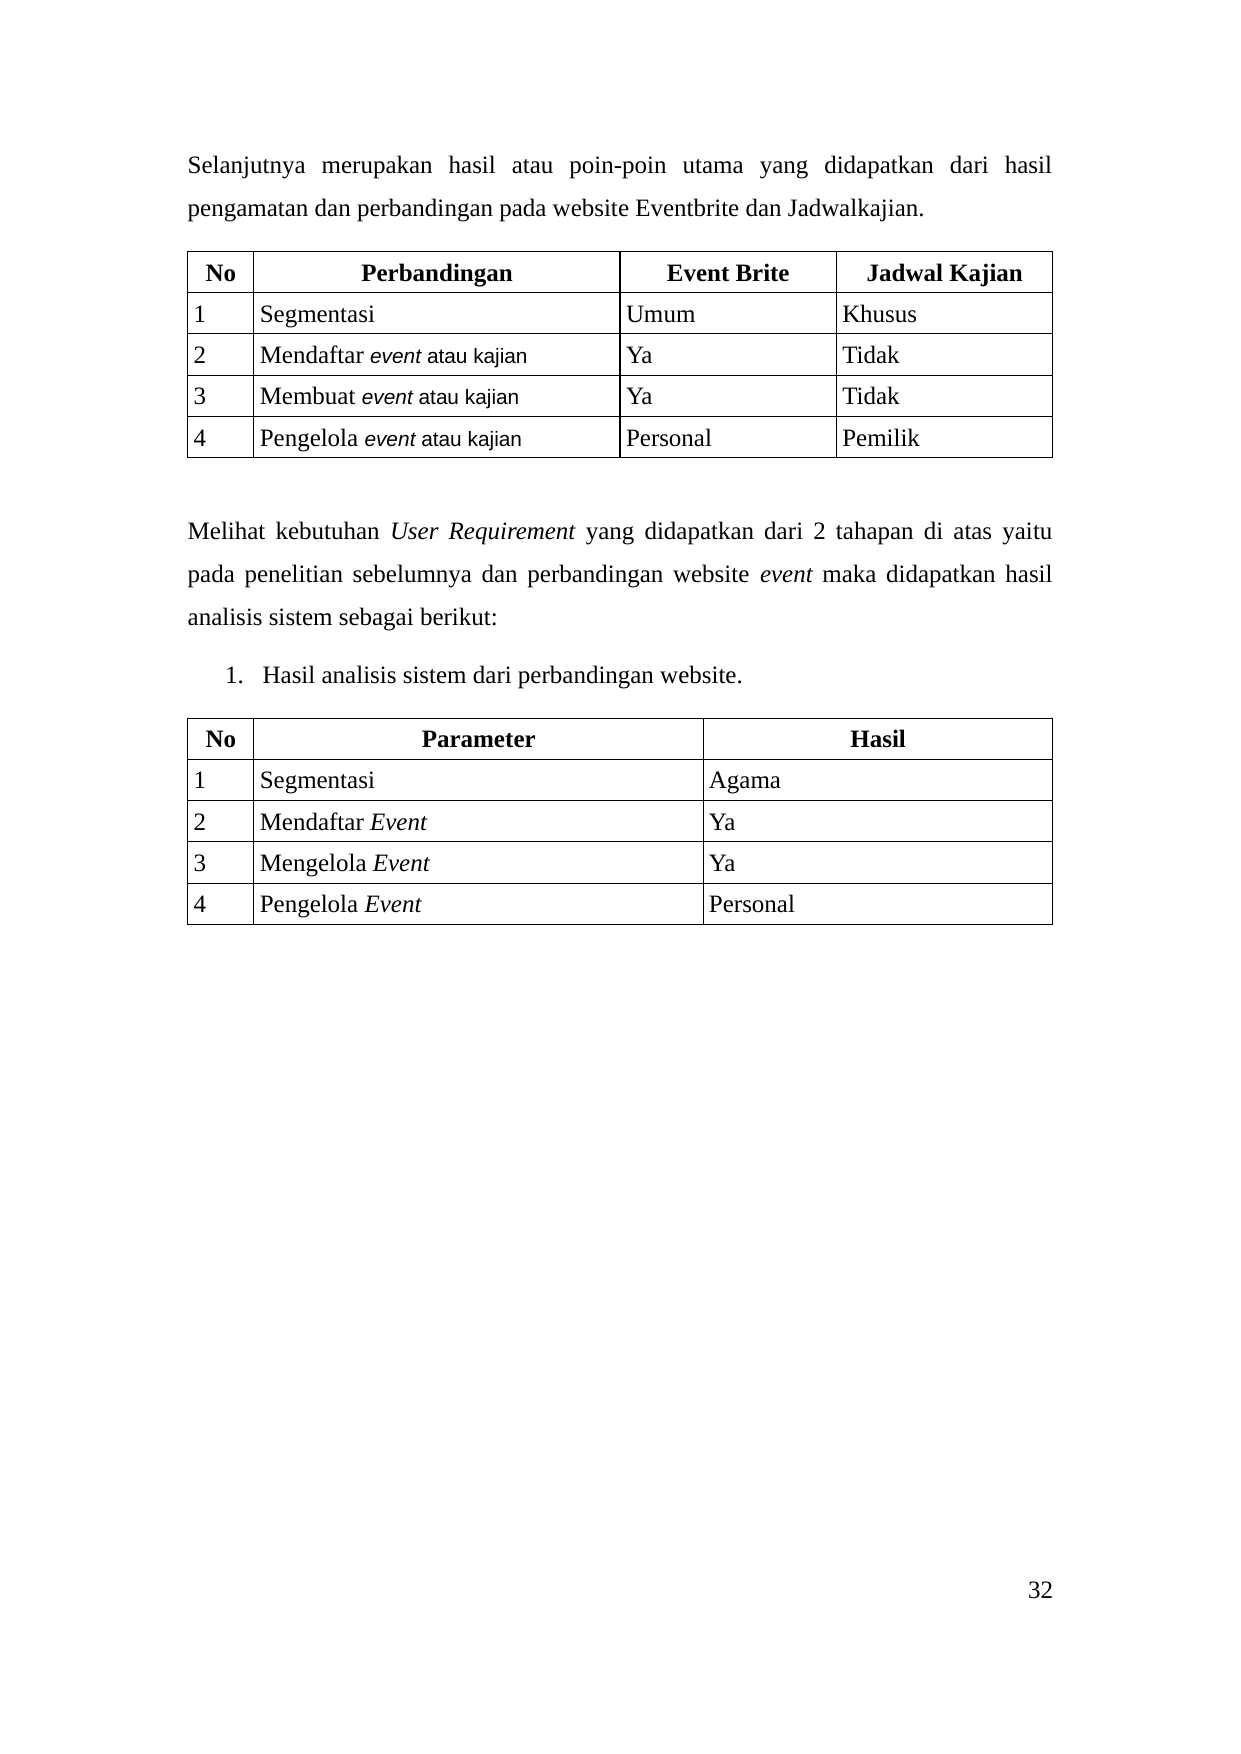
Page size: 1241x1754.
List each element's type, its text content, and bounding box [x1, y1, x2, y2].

table_cell Membuat event atau kajian [254, 376, 619, 416]
table_cell 3 [188, 842, 253, 882]
table_cell Pengelola Event [254, 884, 703, 924]
table_header Jadwal Kajian [837, 252, 1052, 292]
table_cell Ya [621, 376, 836, 416]
table_cell Ya [621, 334, 836, 374]
table_cell 3 [188, 376, 253, 416]
table_cell Segmentasi [254, 293, 619, 333]
table_cell Umum [621, 293, 836, 333]
table_cell Ya [704, 842, 1052, 882]
text Selanjutnya merupakan hasil atau poin-poin utama yang didapatkan dari hasil pengamatan dan perbandingan pada website Eventbrite dan Jadwalkajian. [187, 150, 1053, 222]
table_header Parameter [254, 719, 703, 759]
table_cell Agama [704, 760, 1052, 800]
table_cell Mengelola Event [254, 842, 703, 882]
table_cell 1 [188, 293, 253, 333]
table_cell 1 [188, 760, 253, 800]
table_cell Mendaftar event atau kajian [254, 334, 619, 374]
table_header Event Brite [621, 252, 836, 292]
table_cell Segmentasi [254, 760, 703, 800]
table_header Perbandingan [254, 252, 619, 292]
table_cell Mendaftar Event [254, 801, 703, 841]
table_cell Pemilik [837, 417, 1052, 457]
table_cell 2 [188, 801, 253, 841]
table_cell Tidak [837, 376, 1052, 416]
table_cell 4 [188, 417, 253, 457]
table_cell Personal [704, 884, 1052, 924]
table_cell Personal [621, 417, 836, 457]
table_header No [188, 252, 253, 292]
table_cell Khusus [837, 293, 1052, 333]
text Melihat kebutuhan User Requirement yang didapatkan dari 2 tahapan di atas yaitu pada penelitian sebelumnya dan perbandingan website event maka didapatkan hasil analisis sistem sebagai berikut: [187, 516, 1053, 631]
table_cell Pengelola event atau kajian [254, 417, 619, 457]
table_cell 4 [188, 884, 253, 924]
list Hasil analisis sistem dari perbandingan website. [225, 660, 1053, 688]
table_header Hasil [704, 719, 1052, 759]
table_cell Tidak [837, 334, 1052, 374]
table_cell 2 [188, 334, 253, 374]
table_cell Ya [704, 801, 1052, 841]
table_header No [188, 719, 253, 759]
